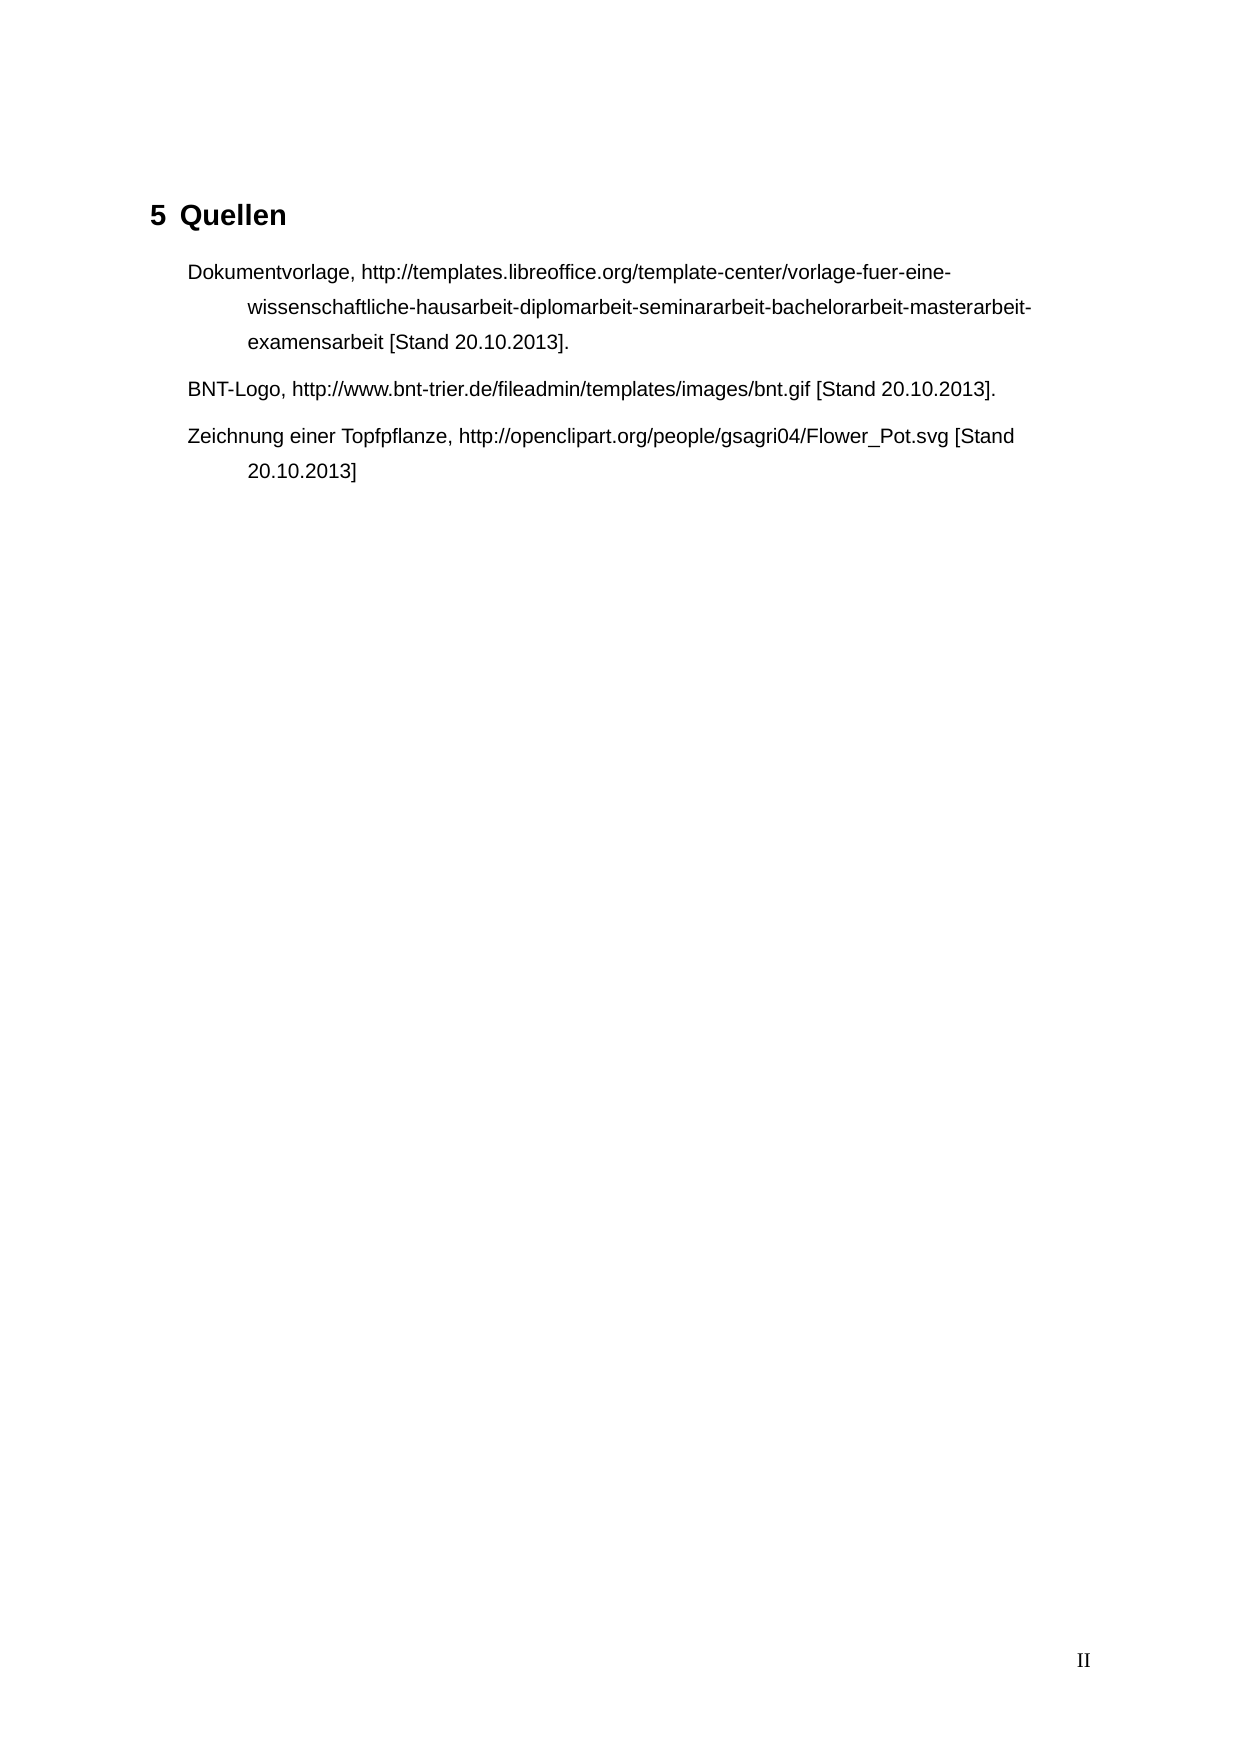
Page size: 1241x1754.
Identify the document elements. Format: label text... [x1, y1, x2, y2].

text BNT-Logo, http://www.bnt-trier.de/fileadmin/templates/images/bnt.gif [Stand 20.10.2013]. [187, 378, 1091, 401]
text Zeichnung einer Topfpflanze, http://openclipart.org/people/gsagri04/Flower_Pot.svg [Stand 20.10.2013] [187, 425, 1091, 483]
subtitle Quellen [150, 198, 1091, 231]
text Dokumentvorlage, http://templates.libreoffice.org/template-center/vorlage-fuer-eine-wissenschaftliche-hausarbeit-diplomarbeit-seminararbeit-bachelorarbeit-masterarbeit-examensarbeit [Stand 20.10.2013]. [187, 261, 1091, 354]
